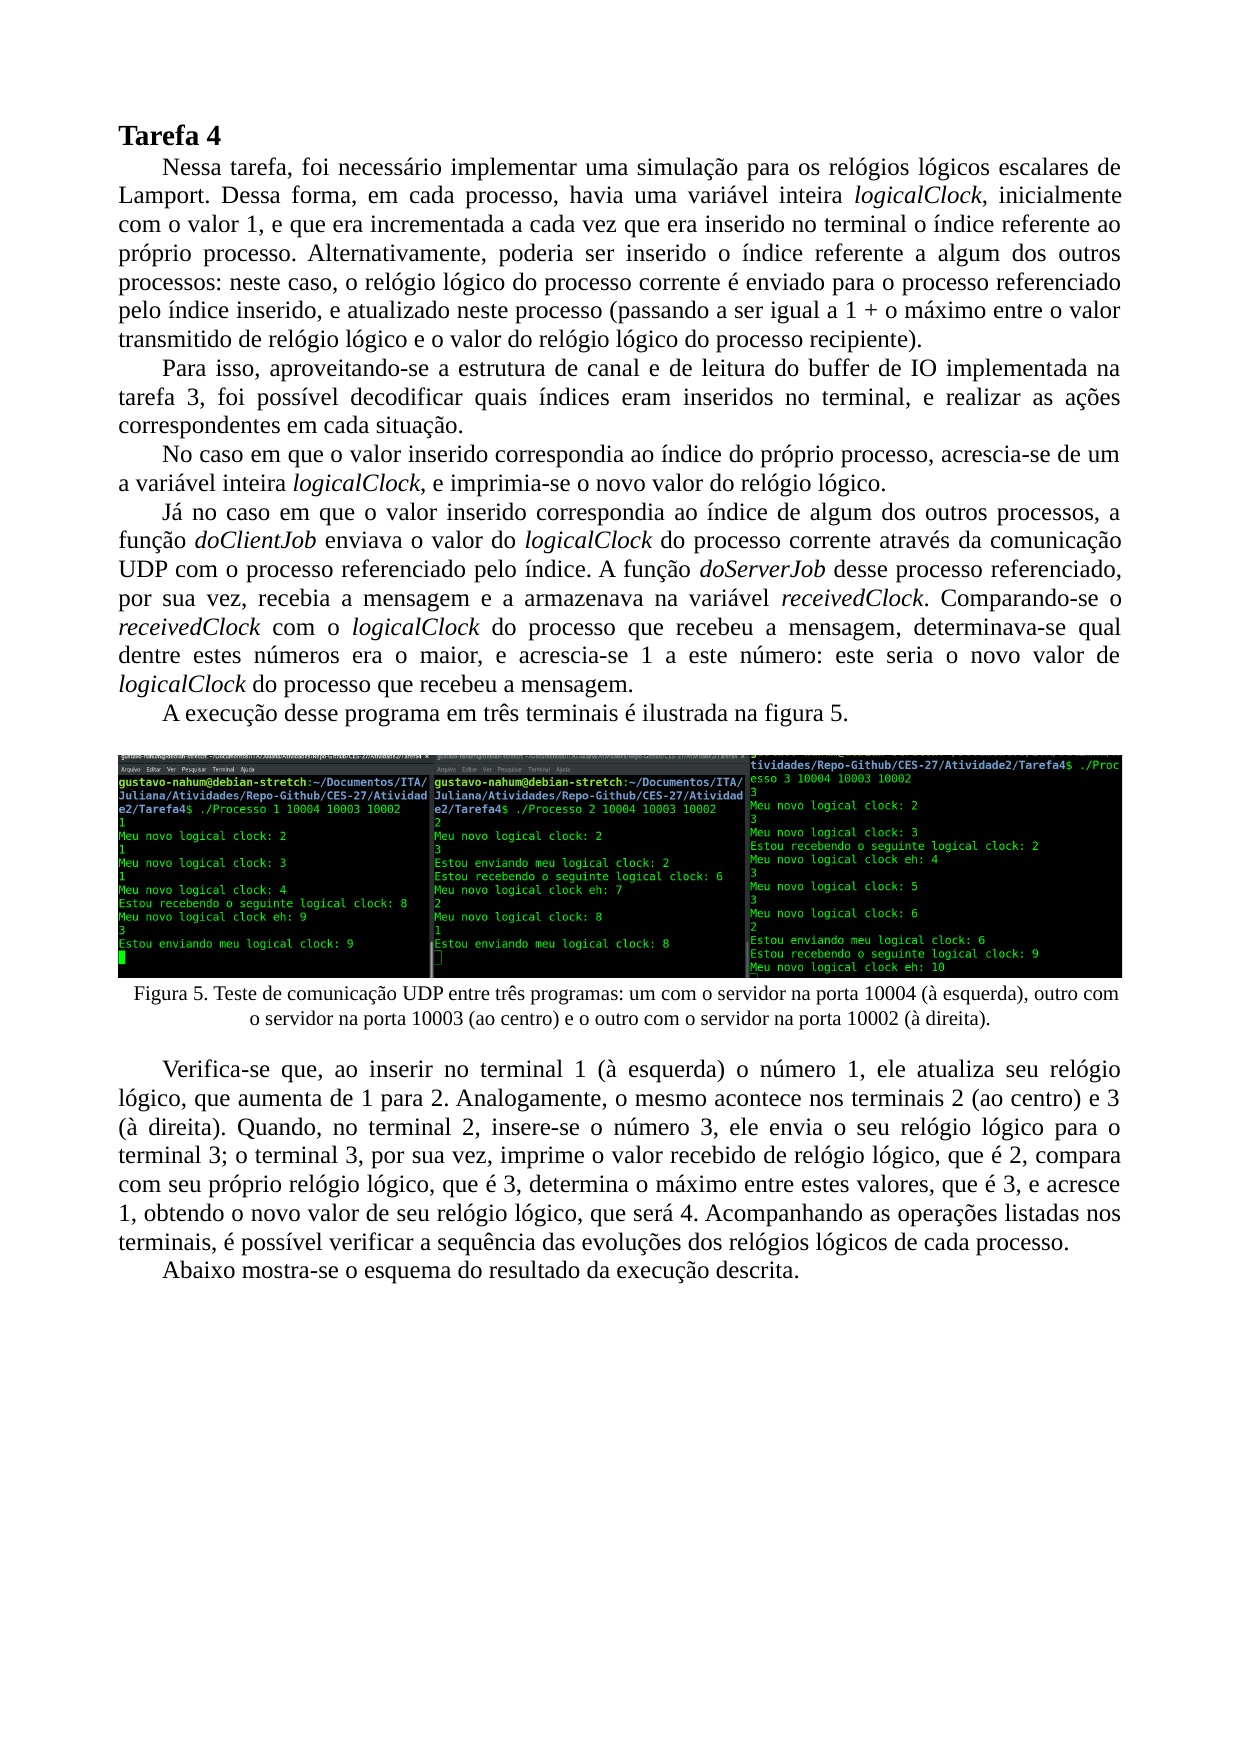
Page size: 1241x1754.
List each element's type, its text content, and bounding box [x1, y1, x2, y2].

text Figura 5. Teste de comunicação UDP entre três programas: um com o servidor na porta 10004 (à esquerda), outro com o servidor na porta 10003 (ao centro) e o outro com o servidor na porta 10002 (à direita). [118, 978, 1122, 1030]
text Tarefa 4 [118, 118, 1122, 152]
text Abaixo mostra-se o esquema do resultado da execução descrita. [118, 1256, 1122, 1284]
text A execução desse programa em três terminais é ilustrada na figura 5. [118, 698, 1122, 727]
text No caso em que o valor inserido correspondia ao índice do próprio processo, acrescia-se de um a variável inteira logicalClock, e imprimia-se o novo valor do relógio lógico. [118, 439, 1122, 497]
text Nessa tarefa, foi necessário implementar uma simulação para os relógios lógicos escalares de Lamport. Dessa forma, em cada processo, havia uma variável inteira logicalClock, inicialmente com o valor 1, e que era incrementada a cada vez que era inserido no terminal o índice referente ao próprio processo. Alternativamente, poderia ser inserido o índice referente a algum dos outros processos: neste caso, o relógio lógico do processo corrente é enviado para o processo referenciado pelo índice inserido, e atualizado neste processo (passando a ser igual a 1 + o máximo entre o valor transmitido de relógio lógico e o valor do relógio lógico do processo recipiente). [118, 152, 1122, 353]
text Já no caso em que o valor inserido correspondia ao índice de algum dos outros processos, a função doClientJob enviava o valor do logicalClock do processo corrente através da comunicação UDP com o processo referenciado pelo índice. A função doServerJob desse processo referenciado, por sua vez, recebia a mensagem e a armazenava na variável receivedClock. Comparando-se o receivedClock com o logicalClock do processo que recebeu a mensagem, determinava-se qual dentre estes números era o maior, e acrescia-se 1 a este número: este seria o novo valor de logicalClock do processo que recebeu a mensagem. [118, 497, 1122, 698]
text Para isso, aproveitando-se a estrutura de canal e de leitura do buffer de IO implementada na tarefa 3, foi possível decodificar quais índices eram inseridos no terminal, e realizar as ações correspondentes em cada situação. [118, 353, 1122, 439]
text Verifica-se que, ao inserir no terminal 1 (à esquerda) o número 1, ele atualiza seu relógio lógico, que aumenta de 1 para 2. Analogamente, o mesmo acontece nos terminais 2 (ao centro) e 3 (à direita). Quando, no terminal 2, insere-se o número 3, ele envia o seu relógio lógico para o terminal 3; o terminal 3, por sua vez, imprime o valor recebido de relógio lógico, que é 2, compara com seu próprio relógio lógico, que é 3, determina o máximo entre estes valores, que é 3, e acresce 1, obtendo o novo valor de seu relógio lógico, que será 4. Acompanhando as operações listadas nos terminais, é possível verificar a sequência das evoluções dos relógios lógicos de cada processo. [118, 1054, 1122, 1256]
picture [118, 755, 1123, 978]
